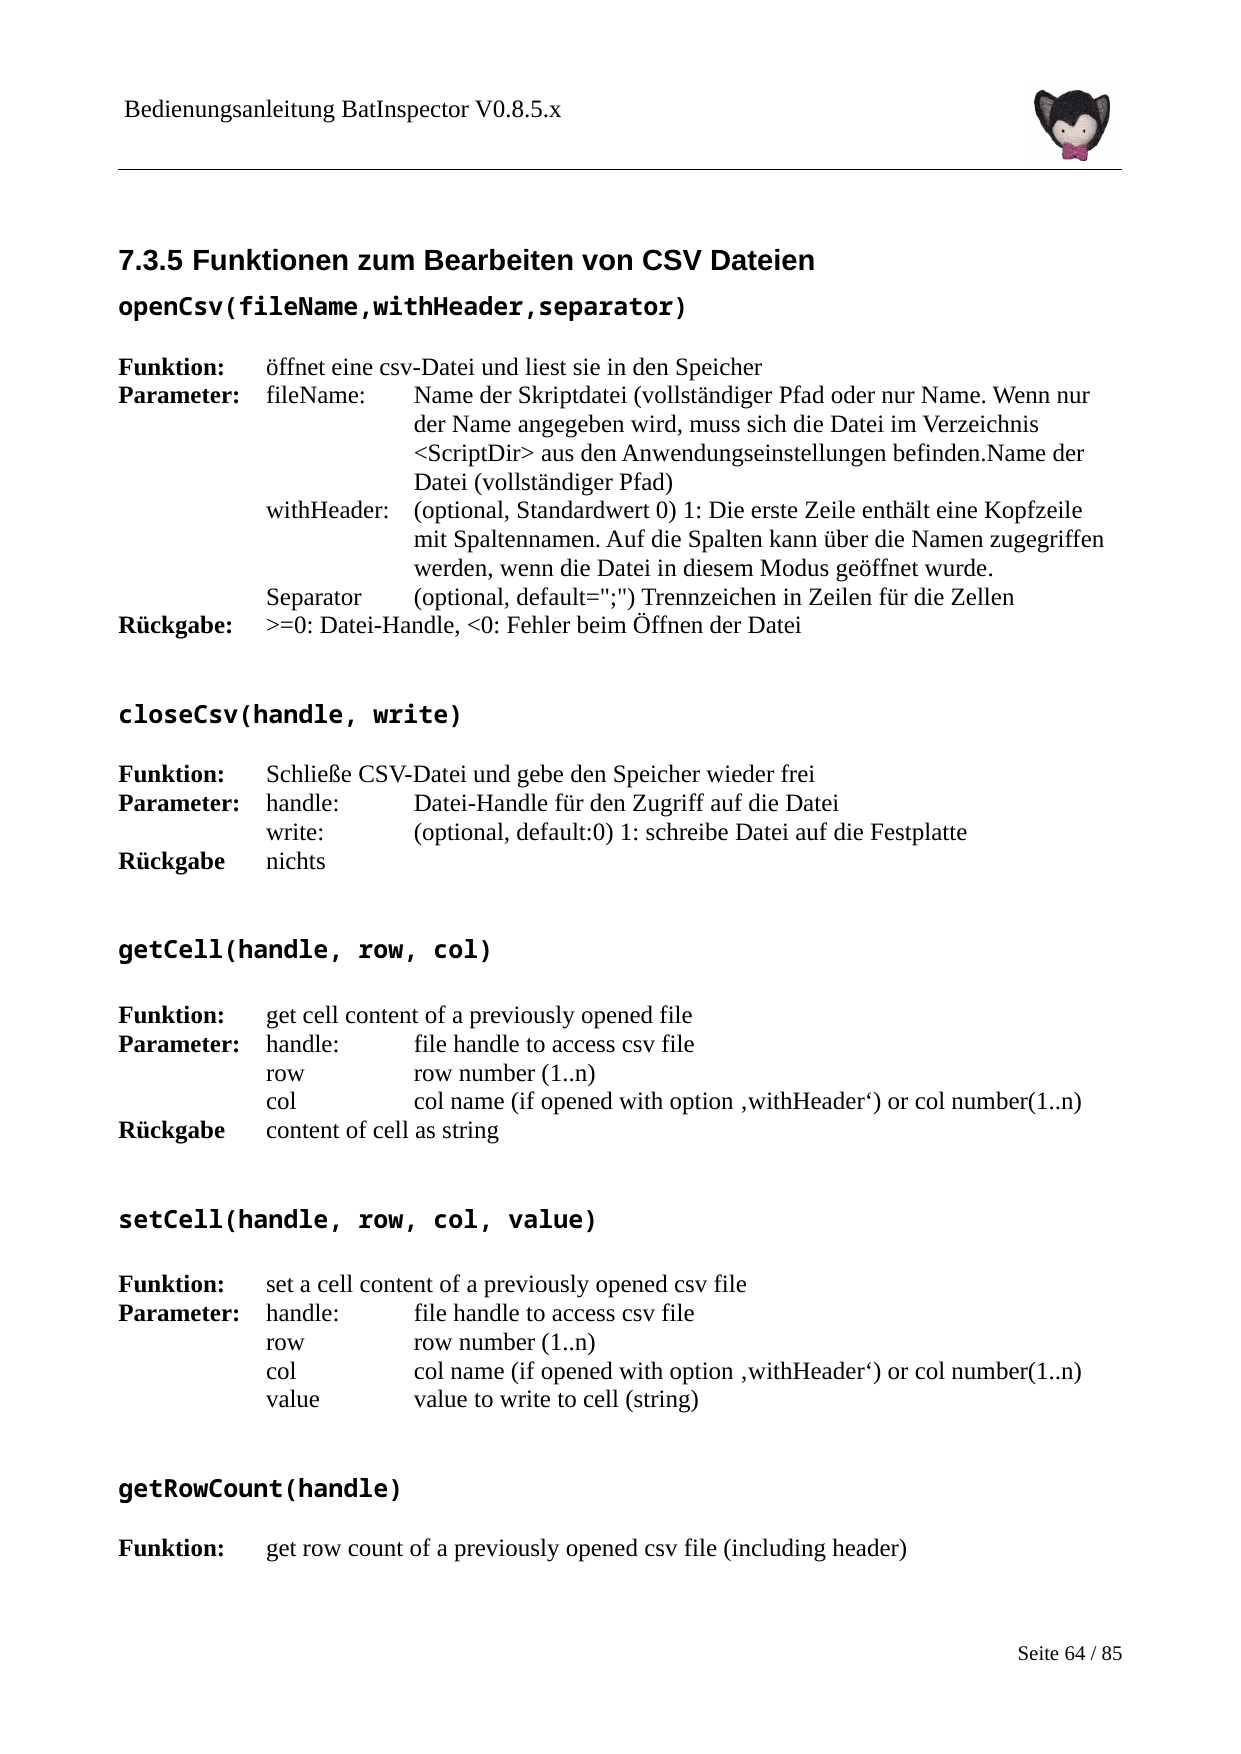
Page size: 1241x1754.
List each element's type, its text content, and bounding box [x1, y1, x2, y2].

text Funktion: get cell content of a previously opened file [118, 1000, 1122, 1029]
text getCell(handle, row, col) [118, 932, 1122, 966]
text Funktion: öffnet eine csv-Datei und liest sie in den Speicher [118, 352, 1122, 380]
text Parameter: handle: Datei-Handle für den Zugriff auf die Datei [118, 788, 1122, 817]
picture [1030, 80, 1119, 169]
text Separator (optional, default=";") Trennzeichen in Zeilen für die Zellen [118, 582, 1122, 610]
text closeCsv(handle, write) [118, 697, 1122, 731]
text Rückgabe: >=0: Datei-Handle, <0: Fehler beim Öffnen der Datei [118, 610, 1122, 639]
text Rückgabe nichts [118, 846, 1122, 874]
text write: (optional, default:0) 1: schreibe Datei auf die Festplatte [118, 817, 1122, 846]
text Parameter: handle: file handle to access csv file row row number (1..n) [118, 1298, 1122, 1356]
text Funktion: set a cell content of a previously opened csv file [118, 1269, 1122, 1298]
text Funktion: get row count of a previously opened csv file (including header) [118, 1533, 1122, 1562]
text Parameter: fileName: Name der Skriptdatei (vollständiger Pfad oder nur Name. Wenn nur der Name angegeben wird, muss sich die Datei im Verzeichnis <ScriptDir> aus den Anwendungseinstellungen befinden.Name der Datei (vollständiger Pfad) withHeader: (optional, Standardwert 0) 1: Die erste Zeile enthält eine Kopfzeile mit Spaltennamen. Auf die Spalten kann über die Namen zugegriffen werden, wenn die Datei in diesem Modus geöffnet wurde. [118, 380, 1122, 582]
text Rückgabe content of cell as string [118, 1115, 1122, 1144]
text Funktion: Schließe CSV-Datei und gebe den Speicher wieder frei [118, 759, 1122, 788]
text Parameter: handle: file handle to access csv file row row number (1..n) [118, 1029, 1122, 1086]
text openCsv(fileName,withHeader,separator) [118, 289, 1122, 323]
text col col name (if opened with option ‚withHeader‘) or col number(1..n) [118, 1086, 1122, 1115]
subtitle Funktionen zum Bearbeiten von CSV Dateien [118, 243, 1122, 276]
text col col name (if opened with option ‚withHeader‘) or col number(1..n) [118, 1356, 1122, 1384]
text setCell(handle, row, col, value) [118, 1201, 1122, 1235]
text value value to write to cell (string) [118, 1384, 1122, 1413]
text getRowCount(handle) [118, 1471, 1122, 1505]
